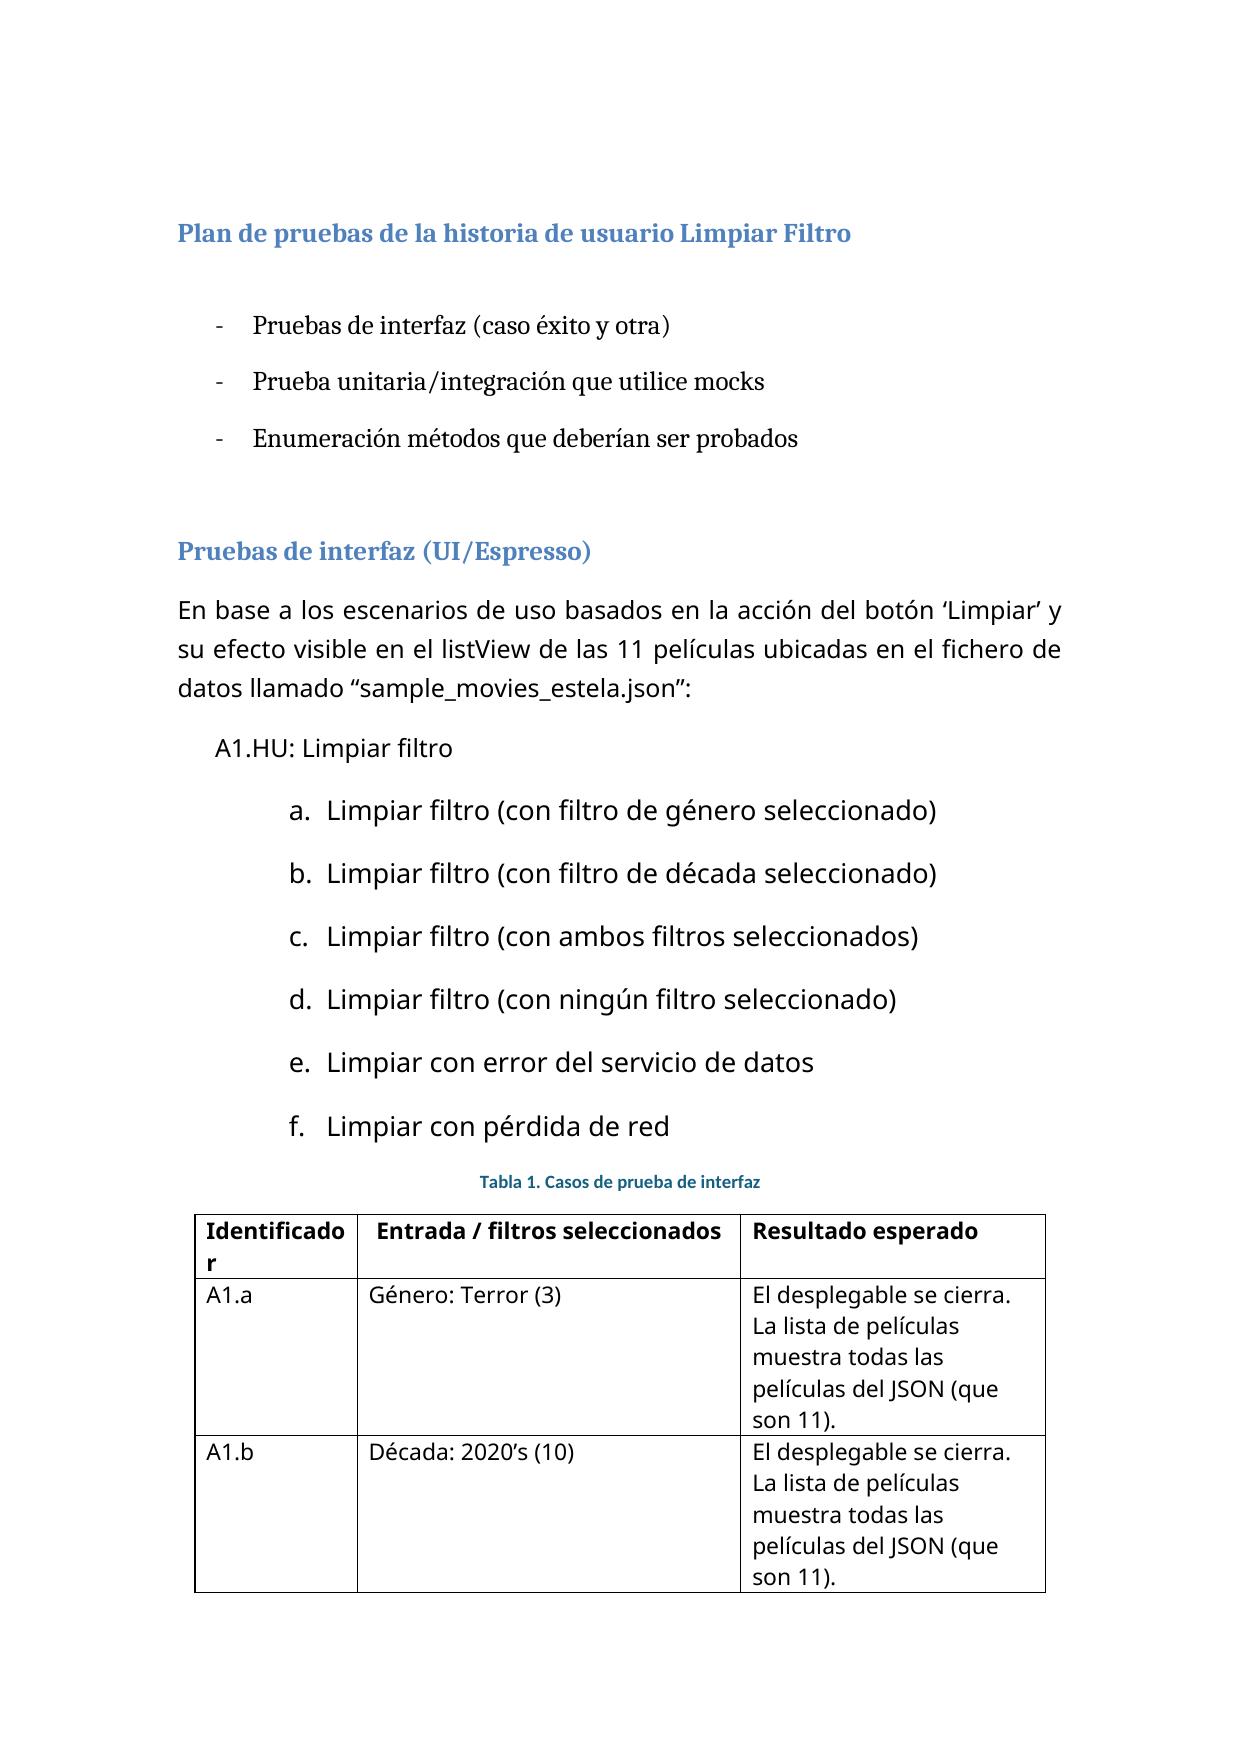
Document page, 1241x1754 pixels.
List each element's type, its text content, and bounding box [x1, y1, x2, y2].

text En base a los escenarios de uso basados en la acción del botón ‘Limpiar’ y su efecto visible en el listView de las 11 películas ubicadas en el fichero de datos llamado “sample_movies_estela.json”: [177, 593, 1063, 705]
table_cell A1.b [196, 1436, 357, 1592]
list Limpiar filtro (con filtro de década seleccionado) [288, 854, 1063, 891]
list Limpiar con pérdida de red [288, 1107, 1063, 1144]
table_cell El desplegable se cierra. La lista de películas muestra todas las películas del JSON (que son 11). [741, 1436, 1045, 1592]
text Pruebas de interfaz (UI/Espresso) [177, 536, 1063, 567]
text A1.HU: Limpiar filtro [215, 731, 1063, 765]
table_cell Género: Terror (3) [358, 1279, 740, 1435]
list Enumeración métodos que deberían ser probados [215, 423, 1063, 454]
text Tabla 1. Casos de prueba de interfaz [177, 1170, 1063, 1193]
table_cell Década: 2020’s (10) [358, 1436, 740, 1592]
table_cell A1.a [196, 1279, 357, 1435]
table_header Entrada / filtros seleccionados [358, 1215, 740, 1278]
list Limpiar filtro (con ambos filtros seleccionados) [288, 917, 1063, 954]
list Pruebas de interfaz (caso éxito y otra) [215, 310, 1063, 341]
table_header Identificador [196, 1215, 357, 1278]
subtitle Plan de pruebas de la historia de usuario Limpiar Filtro [177, 218, 1063, 249]
list Limpiar filtro (con filtro de género seleccionado) [288, 791, 1063, 828]
list Prueba unitaria/integración que utilice mocks [215, 366, 1063, 398]
table_header Resultado esperado [741, 1215, 1045, 1278]
list Limpiar filtro (con ningún filtro seleccionado) [288, 981, 1063, 1018]
table_cell El desplegable se cierra. La lista de películas muestra todas las películas del JSON (que son 11). [741, 1279, 1045, 1435]
list Limpiar con error del servicio de datos [288, 1044, 1063, 1081]
